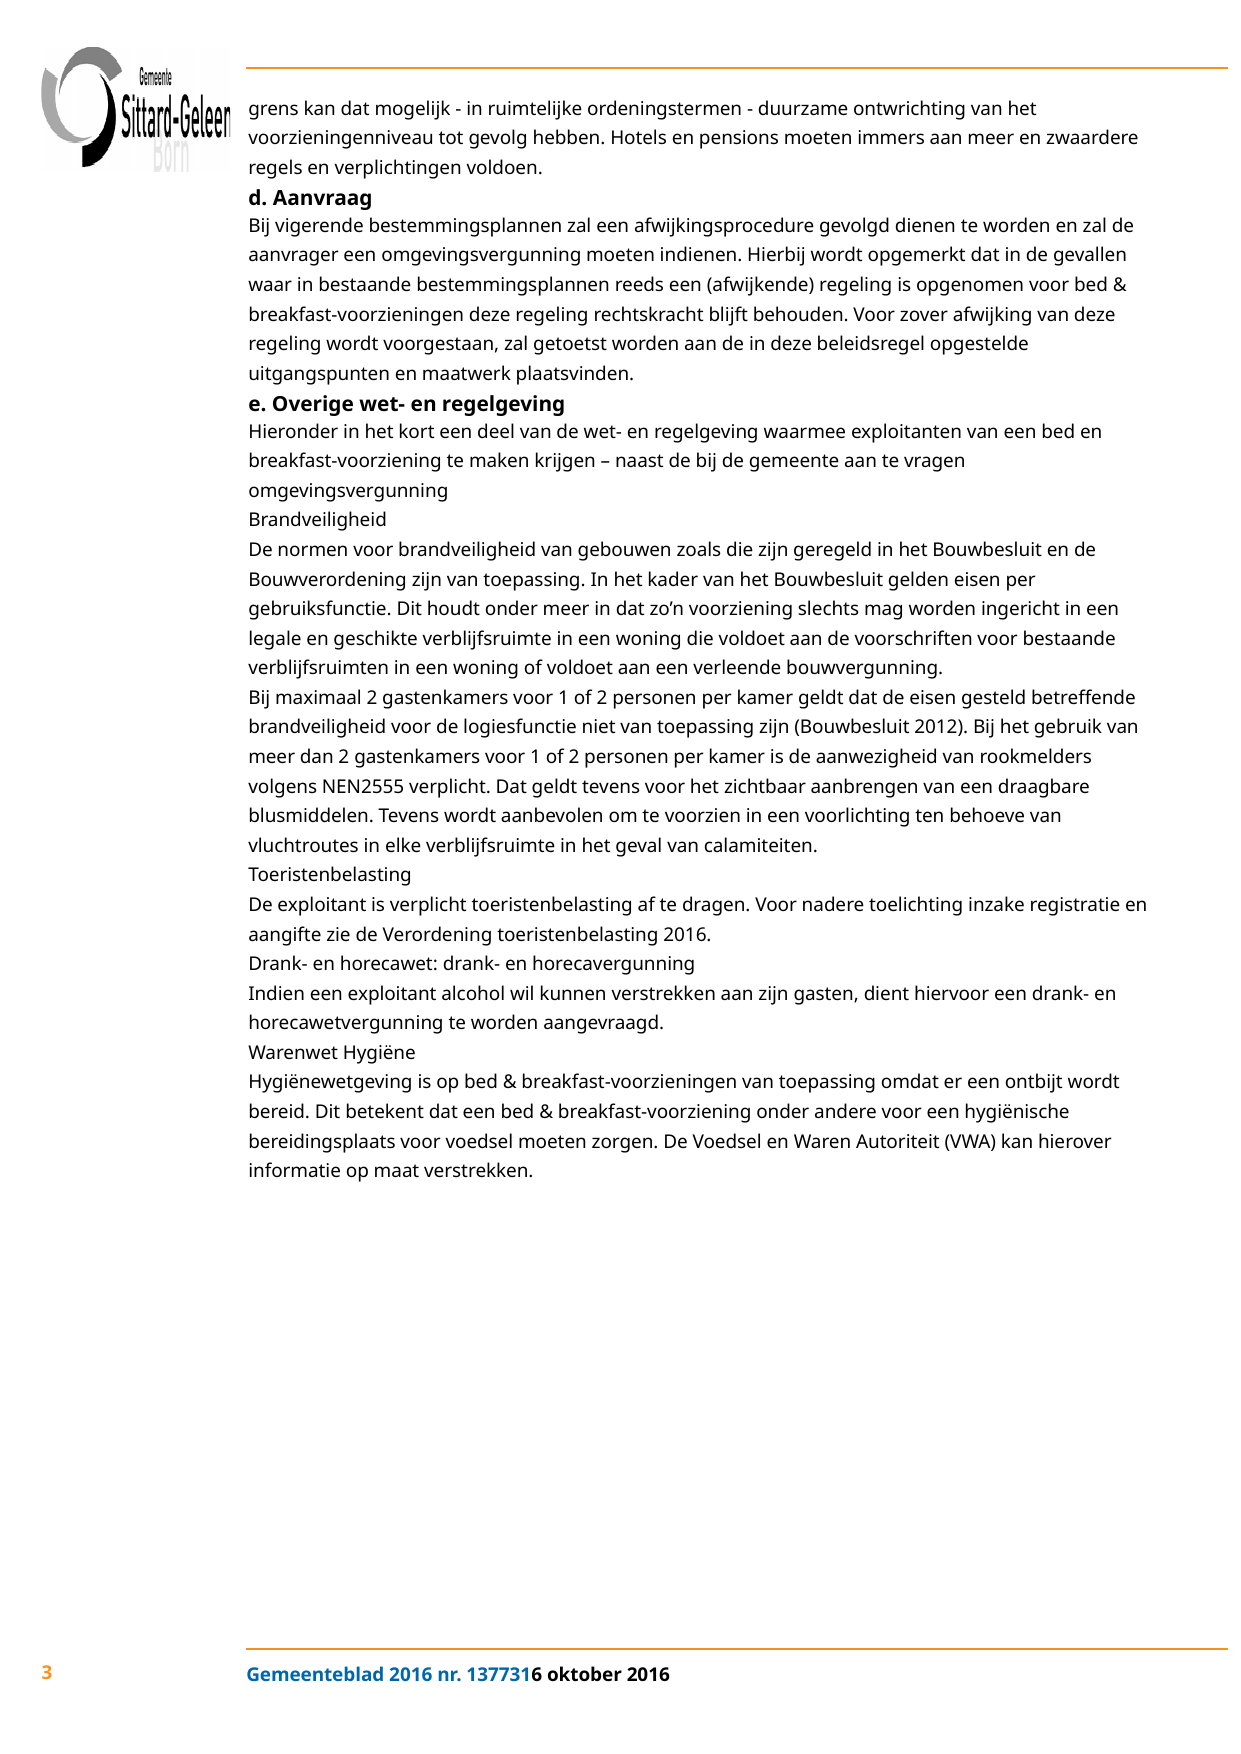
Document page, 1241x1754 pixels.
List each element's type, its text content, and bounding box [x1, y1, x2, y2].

text e. Overige wet- en regelgeving [248, 389, 1152, 418]
text De normen voor brandveiligheid van gebouwen zoals die zijn geregeld in het Bouwbesluit en de Bouwverordening zijn van toepassing. In het kader van het Bouwbesluit gelden eisen per gebruiksfunctie. Dit houdt onder meer in dat zo’n voorziening slechts mag worden ingericht in een legale en geschikte verblijfsruimte in een woning die voldoet aan de voorschriften voor bestaande verblijfsruimten in een woning of voldoet aan een verleende bouwvergunning. [248, 536, 1152, 680]
text Hygiënewetgeving is op bed & breakfast-voorzieningen van toepassing omdat er een ontbijt wordt bereid. Dit betekent dat een bed & breakfast-voorziening onder andere voor een hygiënische bereidingsplaats voor voedsel moeten zorgen. De Voedsel en Waren Autoriteit (VWA) kan hierover informatie op maat verstrekken. [248, 1069, 1152, 1183]
text d. Aanvraag [248, 183, 1152, 212]
picture [41, 47, 231, 172]
text Bij maximaal 2 gastenkamers voor 1 of 2 personen per kamer geldt dat de eisen gesteld betreffende brandveiligheid voor de logiesfunctie niet van toepassing zijn (Bouwbesluit 2012). Bij het gebruik van meer dan 2 gastenkamers voor 1 of 2 personen per kamer is de aanwezigheid van rookmelders volgens NEN2555 verplicht. Dat geldt tevens voor het zichtbaar aanbrengen van een draagbare blusmiddelen. Tevens wordt aanbevolen om te voorzien in een voorlichting ten behoeve van vluchtroutes in elke verblijfsruimte in het geval van calamiteiten. [248, 684, 1152, 858]
text Hieronder in het kort een deel van de wet- en regelgeving waarmee exploitanten van een bed en breakfast-voorziening te maken krijgen – naast de bij de gemeente aan te vragen omgevingsvergunning [248, 418, 1152, 503]
text Indien een exploitant alcohol wil kunnen verstrekken aan zijn gasten, dient hiervoor een drank- en horecawetvergunning te worden aangevraagd. [248, 980, 1152, 1035]
text Drank- en horecawet: drank- en horecavergunning [248, 950, 1152, 976]
text Warenwet Hygiëne [248, 1039, 1152, 1065]
text Bij vigerende bestemmingsplannen zal een afwijkingsprocedure gevolgd dienen te worden en zal de aanvrager een omgevingsvergunning moeten indienen. Hierbij wordt opgemerkt dat in de gevallen waar in bestaande bestemmingsplannen reeds een (afwijkende) regeling is opgenomen voor bed & breakfast-voorzieningen deze regeling rechtskracht blijft behouden. Voor zover afwijking van deze regeling wordt voorgestaan, zal getoetst worden aan de in deze beleidsregel opgestelde uitgangspunten en maatwerk plaatsvinden. [248, 212, 1152, 386]
text De exploitant is verplicht toeristenbelasting af te dragen. Voor nadere toelichting inzake registratie en aangifte zie de Verordening toeristenbelasting 2016. [248, 891, 1152, 947]
text Toeristenbelasting [248, 862, 1152, 887]
text Brandveiligheid [248, 507, 1152, 532]
text grens kan dat mogelijk - in ruimtelijke ordeningstermen - duurzame ontwrichting van het voorzieningenniveau tot gevolg hebben. Hotels en pensions moeten immers aan meer en zwaardere regels en verplichtingen voldoen. [248, 95, 1152, 180]
